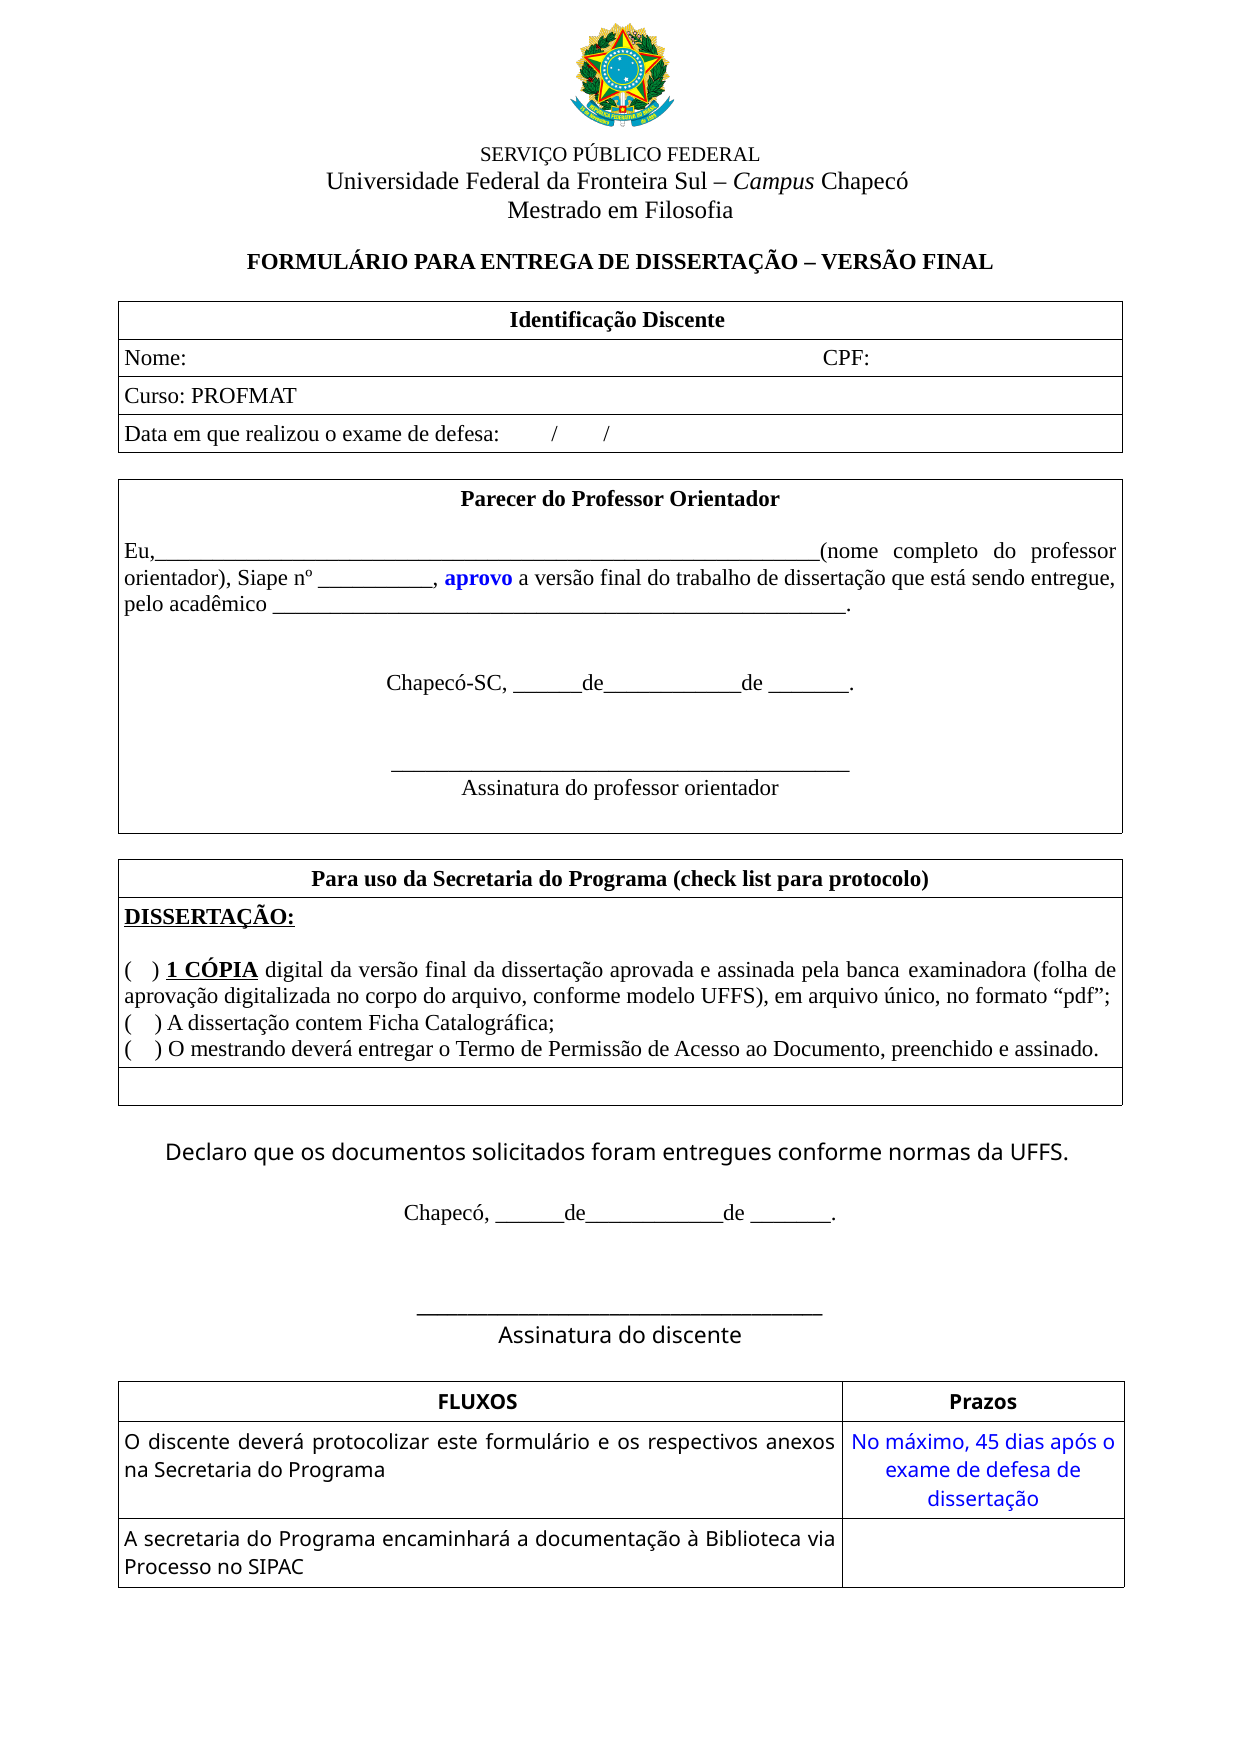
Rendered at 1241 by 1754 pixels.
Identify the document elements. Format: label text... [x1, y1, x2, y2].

table_header FLUXOS [119, 1382, 842, 1421]
text FORMULÁRIO PARA ENTREGA DE DISSERTAÇÃO – VERSÃO FINAL [118, 248, 1122, 274]
table_cell Curso: PROFMAT [119, 377, 817, 414]
text ________________________________________ [118, 1288, 1122, 1319]
table_cell O discente deverá protocolizar este formulário e os respectivos anexos na Secretaria do Programa [119, 1422, 842, 1518]
text Chapecó, ______de____________de _______. [118, 1199, 1122, 1225]
table_cell A secretaria do Programa encaminhará a documentação à Biblioteca via Processo no SIPAC [119, 1519, 842, 1587]
picture [638, 102, 675, 127]
picture [570, 23, 675, 127]
table_cell [843, 1519, 1124, 1587]
text Assinatura do discente [118, 1319, 1122, 1350]
table_cell CPF: [817, 340, 1122, 376]
picture [644, 106, 657, 119]
table_cell [817, 377, 1122, 414]
table_cell Data em que realizou o exame de defesa: / / [119, 415, 1122, 452]
table_cell Nome: [119, 340, 817, 376]
table_header Identificação Discente [119, 302, 1122, 338]
text Declaro que os documentos solicitados foram entregues conforme normas da UFFS. [118, 1136, 1122, 1167]
table_cell DISSERTAÇÃO: ( ) 1 CÓPIA digital da versão final da dissertação aprovada e assinada pela banca examinadora (folha de aprovação digitalizada no corpo do arquivo, conforme modelo UFFS), em arquivo único, no formato “pdf”; ( ) A dissertação contem Ficha Catalográfica; ( ) O mestrando deverá entregar o Termo de Permissão de Acesso ao Documento, preenchido e assinado. [119, 898, 1122, 1067]
table_header Para uso da Secretaria do Programa (check list para protocolo) [119, 860, 1122, 897]
table_cell [119, 1068, 1122, 1105]
table_header Parecer do Professor Orientador Eu,__________________________________________________________(nome completo do professor orientador), Siape nº __________, aprovo a versão final do trabalho de dissertação que está sendo entregue, pelo acadêmico __________________________________________________. Chapecó-SC, ______de____________de _______. ________________________________________ Assinatura do professor orientador [119, 480, 1122, 833]
table_header Prazos [843, 1382, 1124, 1421]
table_cell No máximo, 45 dias após o exame de defesa de dissertação [843, 1422, 1124, 1518]
